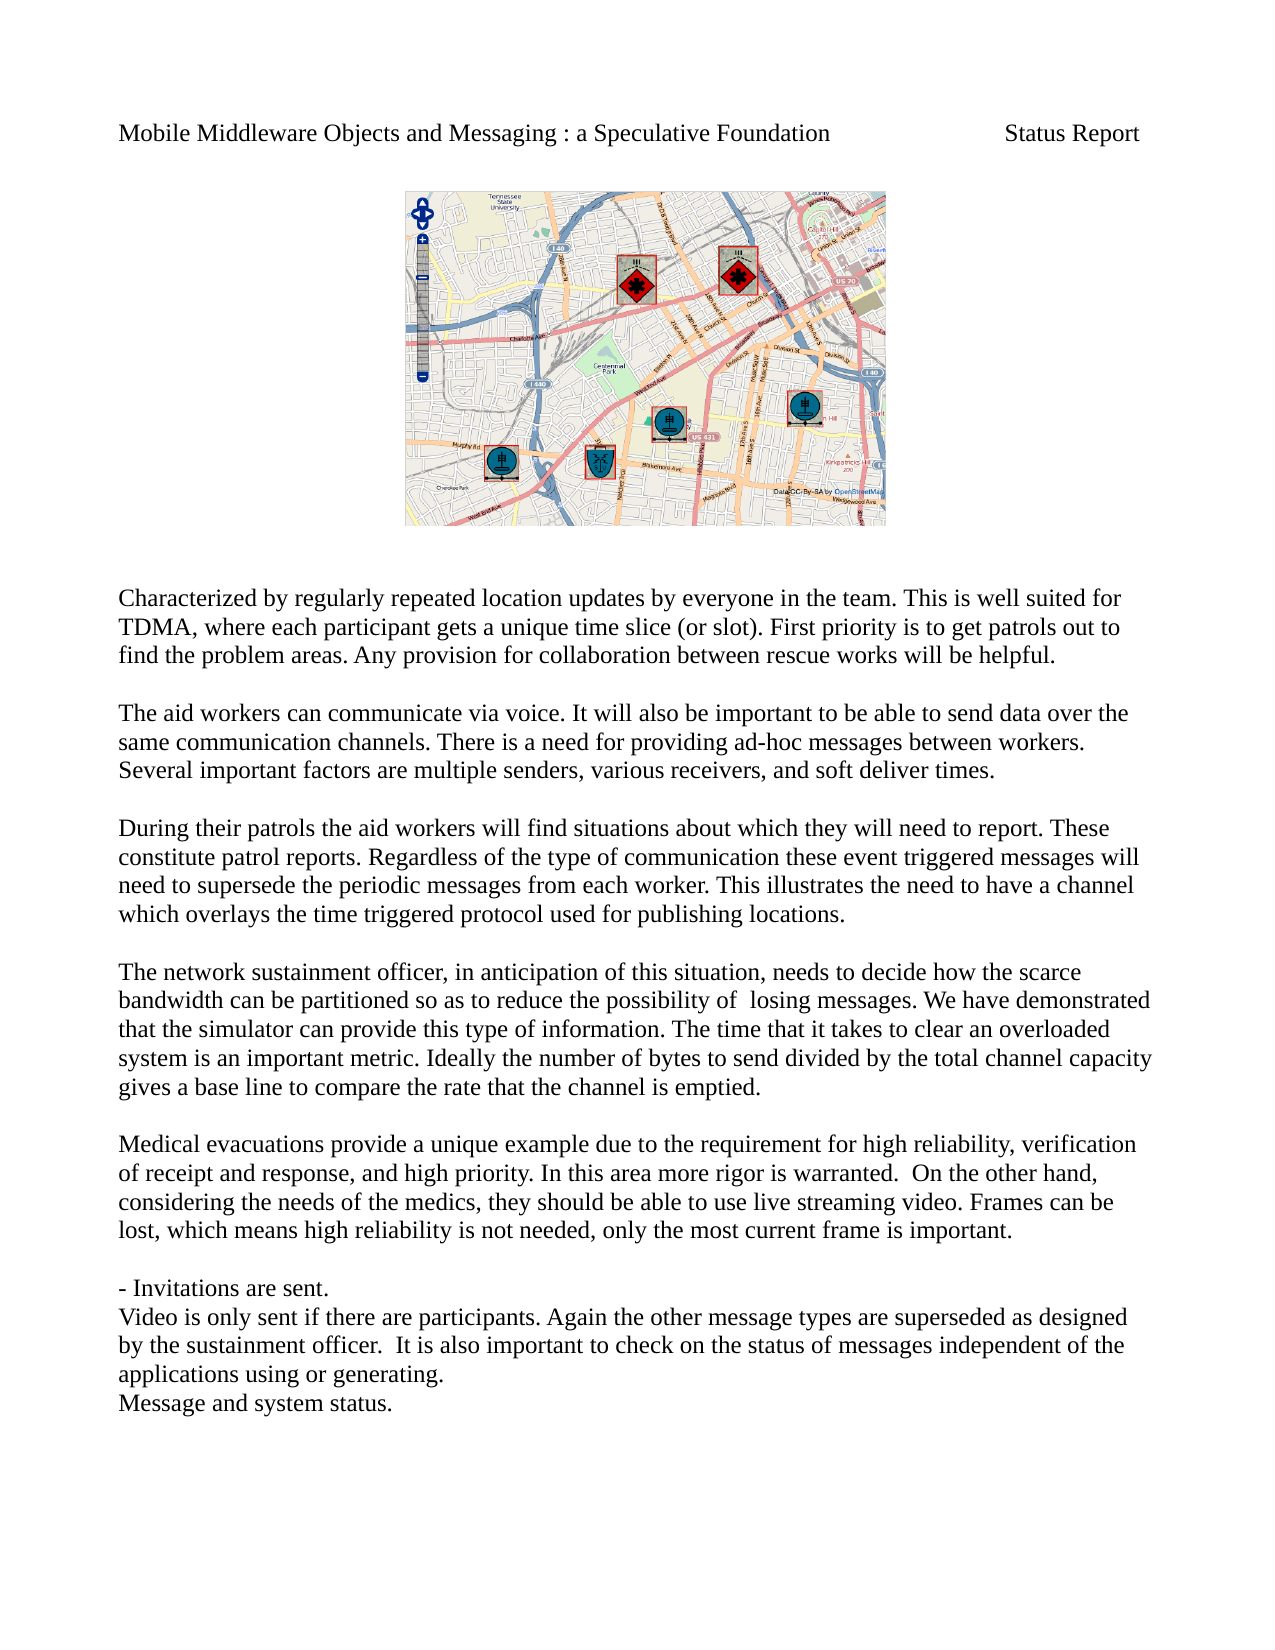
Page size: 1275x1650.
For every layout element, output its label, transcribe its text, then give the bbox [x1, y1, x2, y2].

picture [405, 191, 886, 526]
text - Invitations are sent. [118, 1273, 1157, 1302]
text Characterized by regularly repeated location updates by everyone in the team. This is well suited for [118, 583, 1157, 612]
text Medical evacuations provide a unique example due to the requirement for high reliability, verification of receipt and response, and high priority. In this area more rigor is warranted. On the other hand, considering the needs of the medics, they should be able to use live streaming video. Frames can be lost, which means high reliability is not needed, only the most current frame is important. [118, 1129, 1157, 1244]
text The network sustainment officer, in anticipation of this situation, needs to decide how the scarce bandwidth can be partitioned so as to reduce the possibility of losing messages. We have demonstrated that the simulator can provide this type of information. The time that it takes to clear an overloaded system is an important metric. Ideally the number of bytes to send divided by the total channel capacity gives a base line to compare the rate that the channel is emptied. [118, 957, 1157, 1101]
text The aid workers can communicate via voice. It will also be important to be able to send data over the [118, 698, 1157, 727]
text same communication channels. There is a need for providing ad-hoc messages between workers. Several important factors are multiple senders, various receivers, and soft deliver times. [118, 727, 1157, 784]
text Video is only sent if there are participants. Again the other message types are superseded as designed by the sustainment officer. It is also important to check on the status of messages independent of the applications using or generating. [118, 1302, 1157, 1388]
text Message and system status. [118, 1388, 1157, 1417]
text TDMA, where each participant gets a unique time slice (or slot). First priority is to get patrols out to find the problem areas. Any provision for collaboration between rescue works will be helpful. [118, 612, 1157, 669]
text During their patrols the aid workers will find situations about which they will need to report. These [118, 813, 1157, 842]
text constitute patrol reports. Regardless of the type of communication these event triggered messages will need to supersede the periodic messages from each worker. This illustrates the need to have a channel which overlays the time triggered protocol used for publishing locations. [118, 842, 1157, 928]
